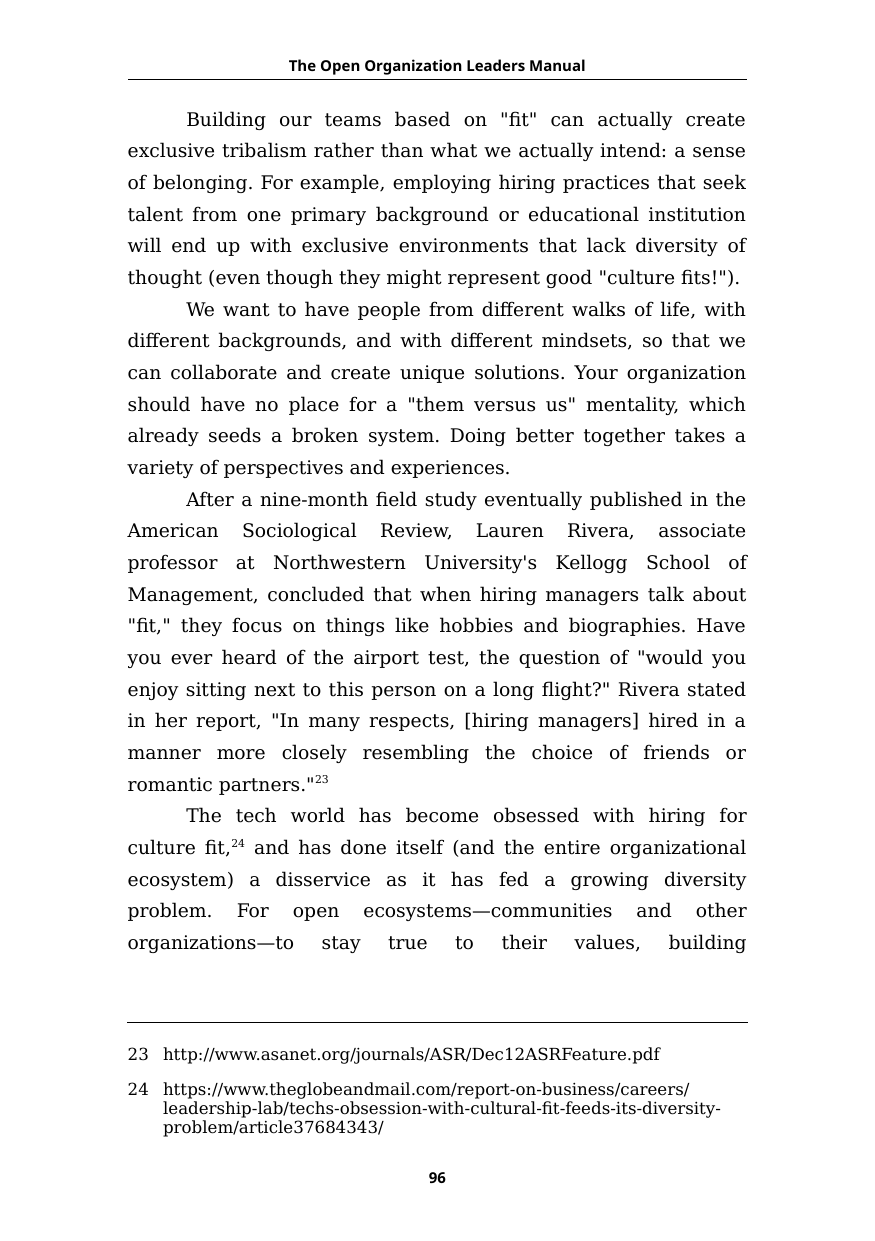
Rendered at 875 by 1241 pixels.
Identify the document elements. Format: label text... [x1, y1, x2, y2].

text https://www.theglobeandmail.com/report-on-business/careers/leadership-lab/techs-obsession-with-cultural-fit-feeds-its-diversity-problem/article37684343/ [127, 1079, 747, 1138]
text The tech world has become obsessed with hiring for culture fit, and has done itself (and the entire organizational ecosystem) a disservice as it has fed a growing diversity problem. For open ecosystems—communities and other organizations—to stay true to their values, building [127, 805, 747, 954]
text http://www.asanet.org/journals/ASR/Dec12ASRFeature.pdf [127, 1045, 747, 1064]
text We want to have people from different walks of life, with different backgrounds, and with different mindsets, so that we can collaborate and create unique solutions. Your organization should have no place for a "them versus us" mentality, which already seeds a broken system. Doing better together takes a variety of perspectives and experiences. [127, 299, 747, 479]
text After a nine-month field study eventually published in the American Sociological Review, Lauren Rivera, associate professor at Northwestern University's Kellogg School of Management, concluded that when hiring managers talk about "fit," they focus on things like hobbies and biographies. Have you ever heard of the airport test, the question of "would you enjoy sitting next to this person on a long flight?" Rivera stated in her report, "In many respects, [hiring managers] hired in a manner more closely resembling the choice of friends or romantic partners." [127, 489, 747, 796]
text Building our teams based on "fit" can actually create exclusive tribalism rather than what we actually intend: a sense of belonging. For example, employing hiring practices that seek talent from one primary background or educational institution will end up with exclusive environments that lack diversity of thought (even though they might represent good "culture fits!"). [127, 109, 747, 289]
